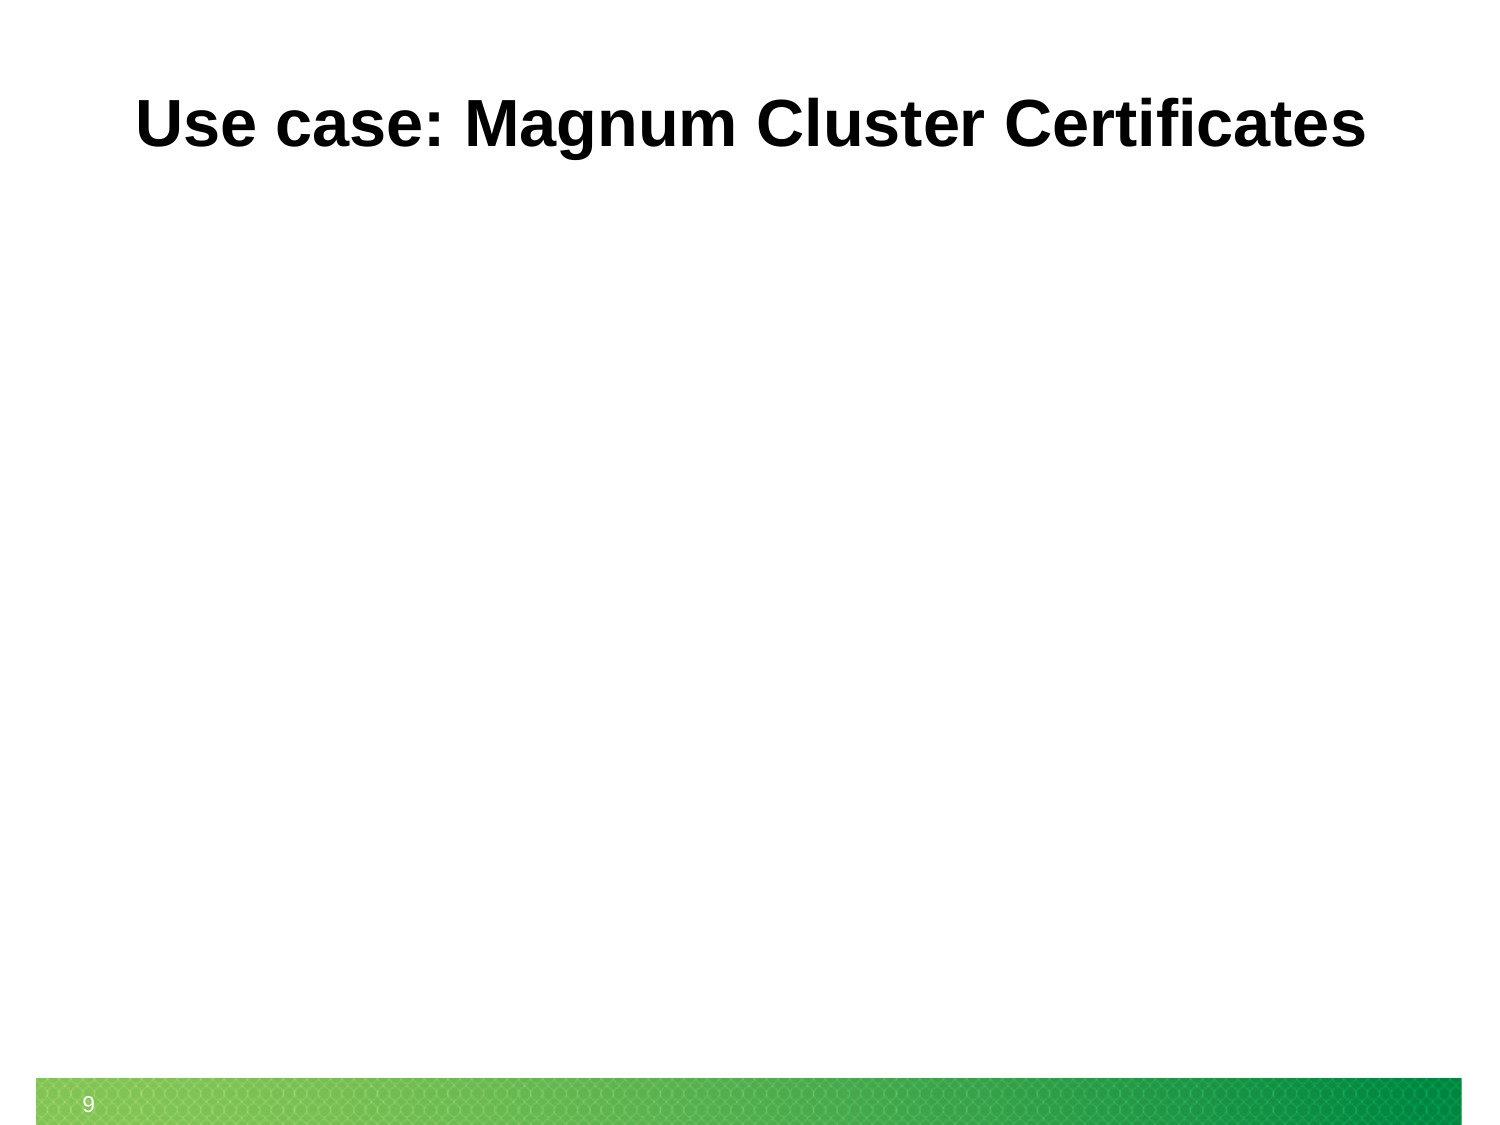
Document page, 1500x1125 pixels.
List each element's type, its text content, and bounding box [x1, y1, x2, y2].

title Use case: Magnum Cluster Certificates [135, 41, 1372, 204]
picture [36, 1078, 1462, 1125]
